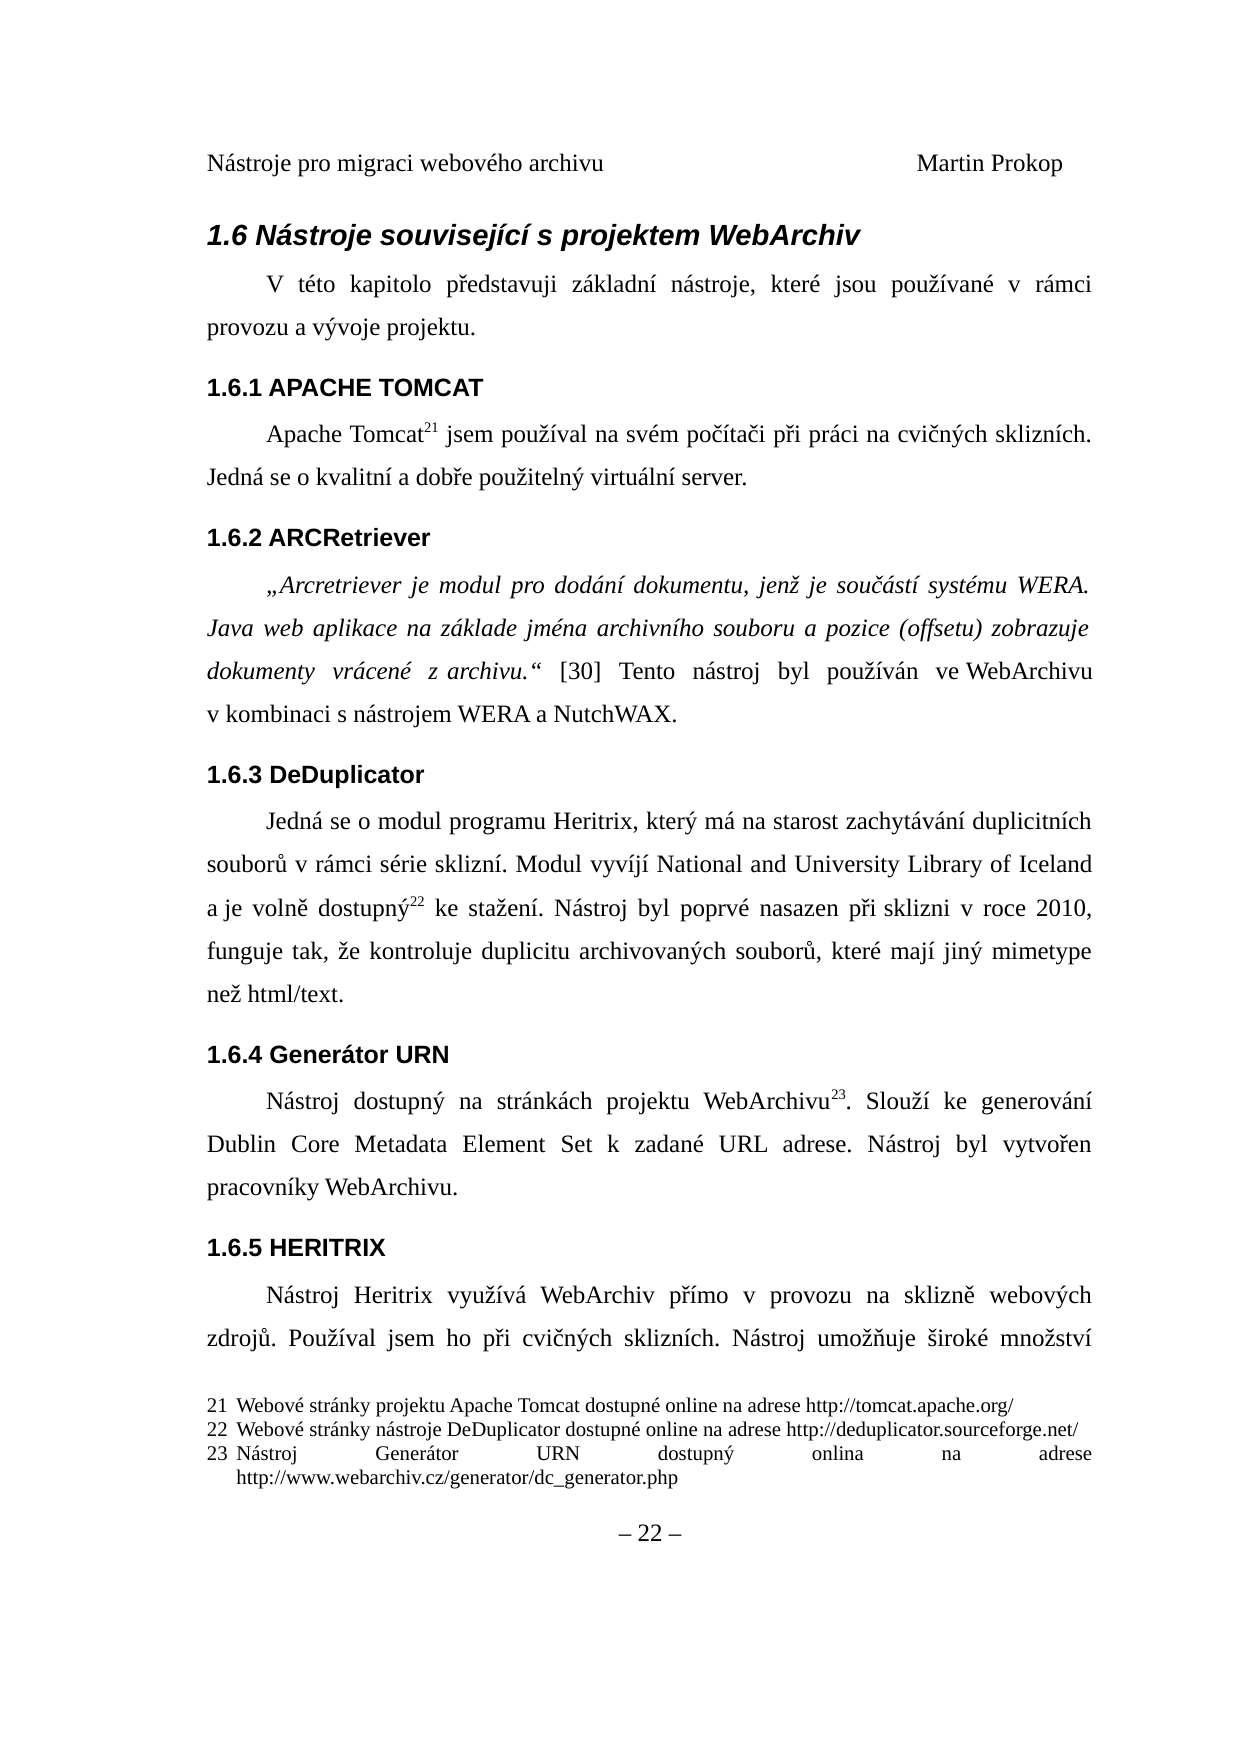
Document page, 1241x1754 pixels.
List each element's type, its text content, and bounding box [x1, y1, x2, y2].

text V této kapitolo představuji základní nástroje, které jsou používané v rámci provozu a vývoje projektu. [207, 269, 1093, 341]
text Nástroj Heritrix využívá WebArchiv přímo v provozu na sklizně webových zdrojů. Používal jsem ho při cvičných sklizních. Nástroj umožňuje široké množství [207, 1280, 1093, 1352]
text Apache Tomcat jsem používal na svém počítači při práci na cvičných sklizních. Jedná se o kvalitní a dobře použitelný virtuální server. [207, 419, 1093, 491]
text „Arcretriever je modul pro dodání dokumentu, jenž je součástí systému WERA. Java web aplikace na základe jména archivního souboru a pozice (offsetu) zobrazuje dokumenty vrácené z archivu.“ [30] Tento nástroj byl používán ve WebArchivu v kombinaci s nástrojem WERA a NutchWAX. [207, 570, 1093, 728]
subtitle 1.6 Nástroje související s projektem WebArchiv [207, 218, 1093, 251]
text Nástroj Generátor URN dostupný onlina na adrese http://www.webarchiv.cz/generator/dc_generator.php [207, 1441, 1093, 1489]
text Nástroj dostupný na stránkách projektu WebArchivu. Slouží ke generování Dublin Core Metadata Element Set k zadané URL adrese. Nástroj byl vytvořen pracovníky WebArchivu. [207, 1086, 1093, 1201]
subtitle 1.6.5 HERITRIX [207, 1233, 1093, 1262]
subtitle 1.6.1 APACHE TOMCAT [207, 373, 1093, 402]
subtitle 1.6.4 Generátor URN [207, 1040, 1093, 1068]
subtitle 1.6.2 ARCRetriever [207, 523, 1093, 552]
text Webové stránky nástroje DeDuplicator dostupné online na adrese http://deduplicator.sourceforge.net/ [207, 1417, 1093, 1441]
text Webové stránky projektu Apache Tomcat dostupné online na adrese http://tomcat.apache.org/ [207, 1393, 1093, 1417]
subtitle 1.6.3 DeDuplicator [207, 760, 1093, 789]
text Jedná se o modul programu Heritrix, který má na starost zachytávání duplicitních souborů v rámci série sklizní. Modul vyvíjí National and University Library of Iceland a je volně dostupný ke stažení. Nástroj byl poprvé nasazen při sklizni v roce 2010, funguje tak, že kontroluje duplicitu archivovaných souborů, které mají jiný mimetype než html/text. [207, 806, 1093, 1008]
